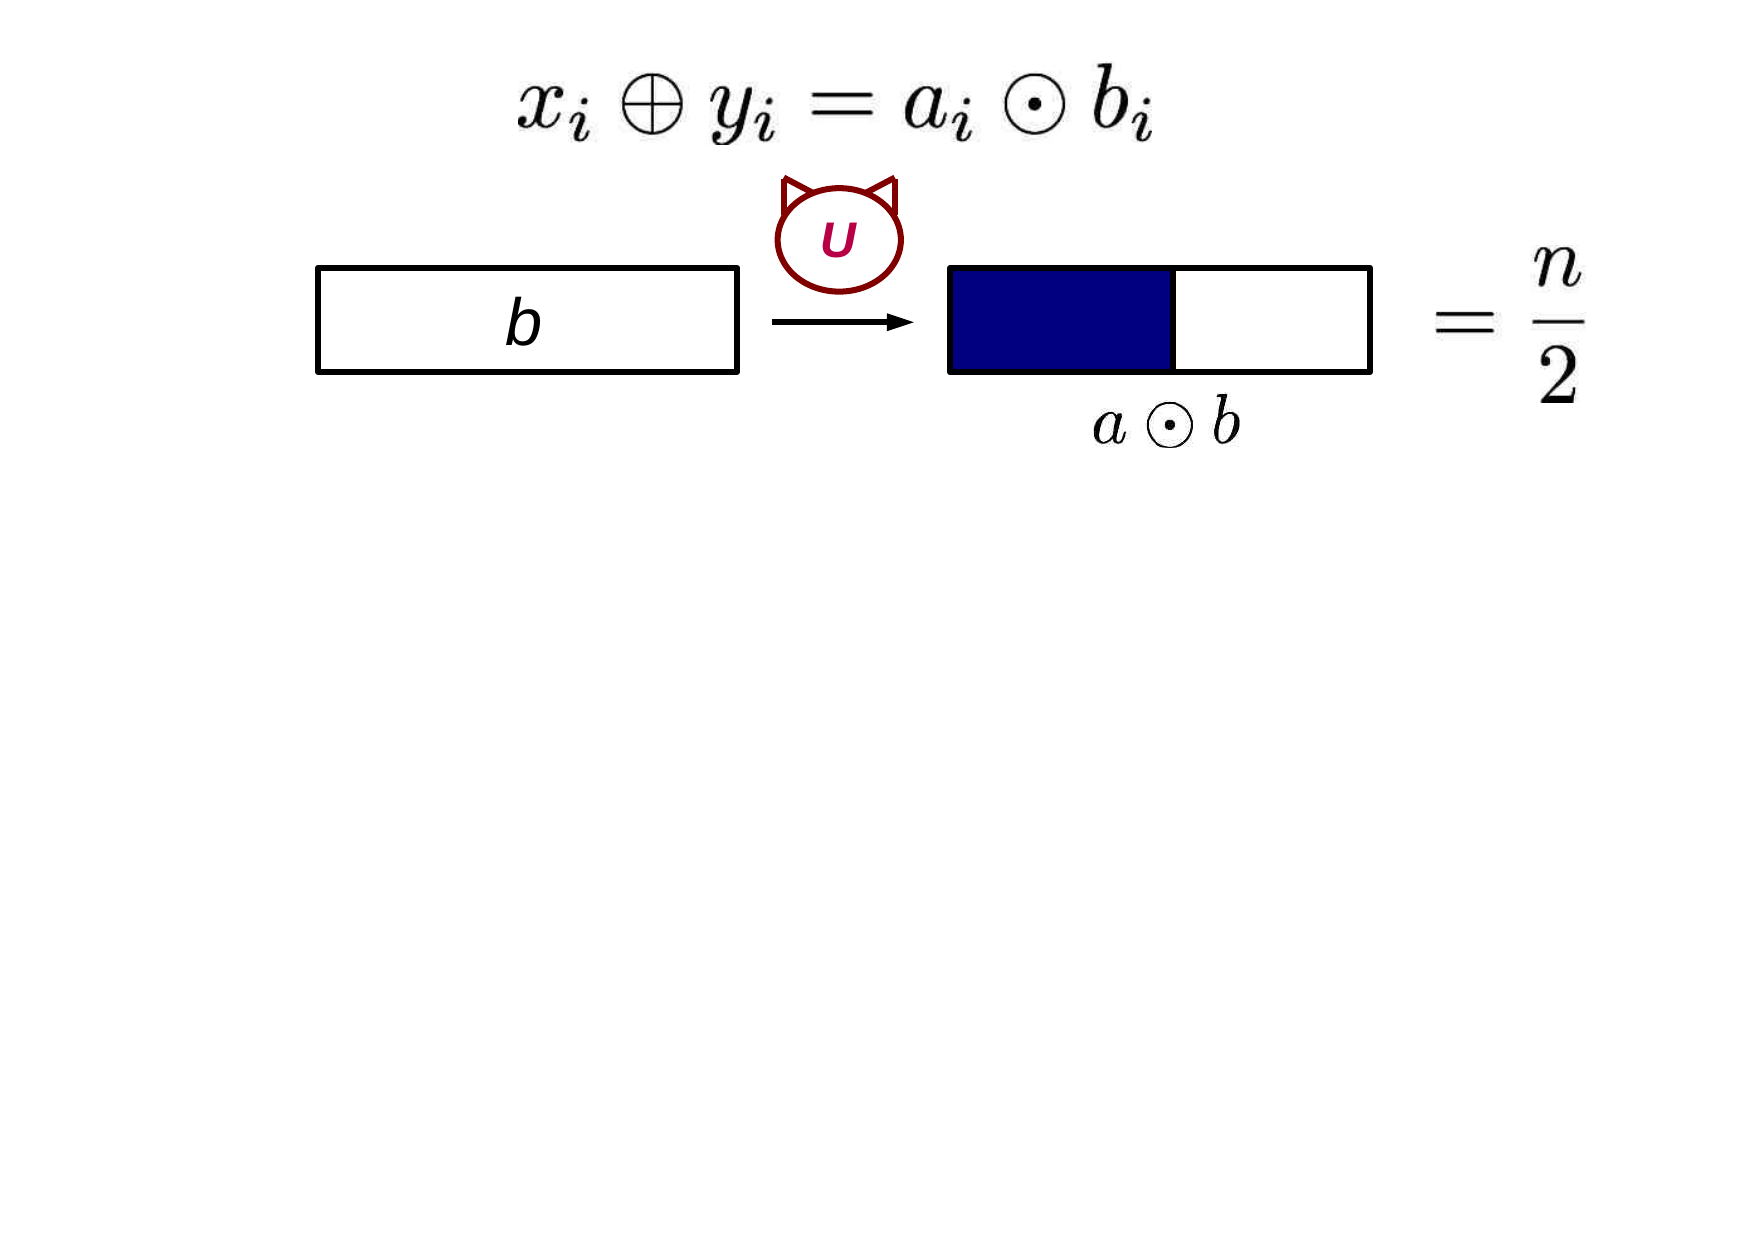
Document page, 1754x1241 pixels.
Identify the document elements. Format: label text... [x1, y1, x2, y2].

picture [1435, 245, 1586, 403]
picture [1093, 392, 1240, 449]
text_box [950, 268, 1173, 373]
text_box U [802, 202, 928, 281]
text_box b [488, 274, 561, 370]
picture [518, 61, 1152, 145]
